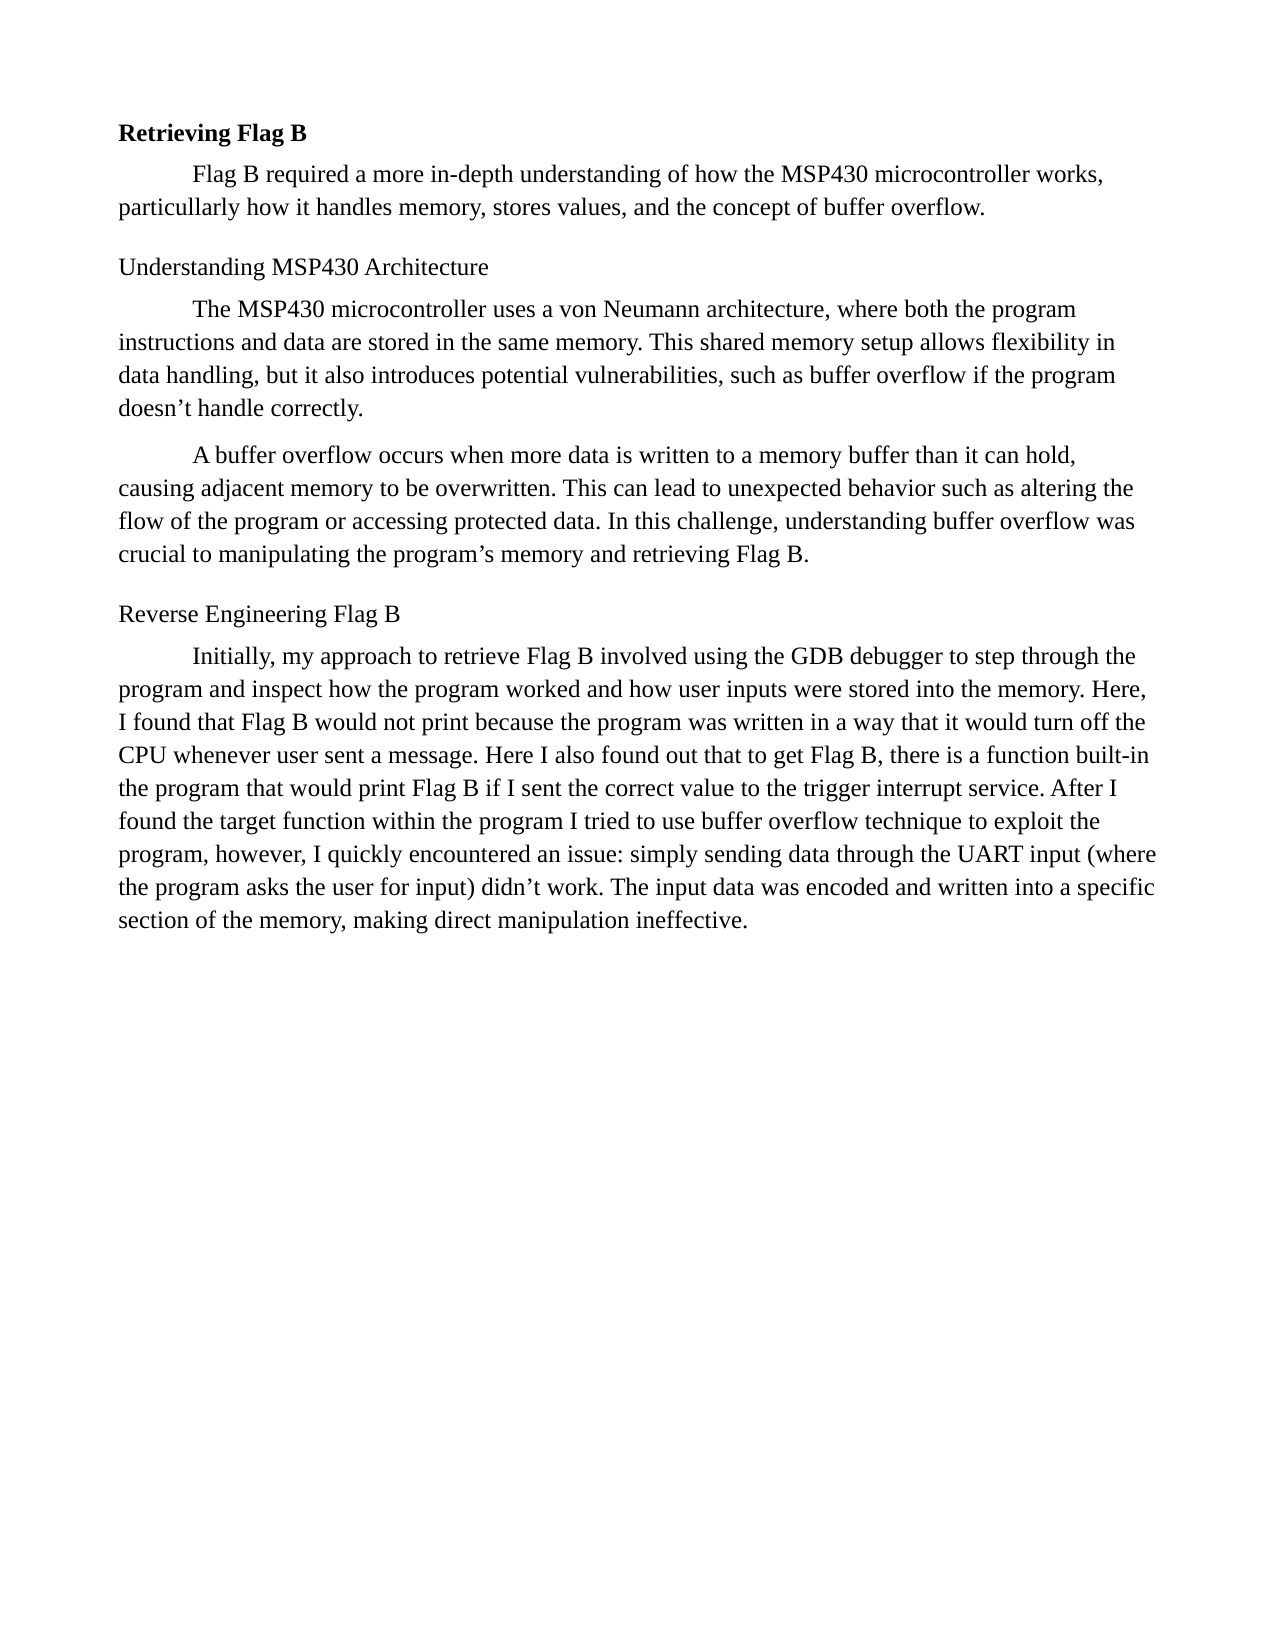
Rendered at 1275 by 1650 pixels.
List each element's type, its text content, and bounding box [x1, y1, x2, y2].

subtitle Understanding MSP430 Architecture [118, 252, 1157, 281]
subtitle Reverse Engineering Flag B [118, 599, 1157, 628]
text The MSP430 microcontroller uses a von Neumann architecture, where both the program instructions and data are stored in the same memory. This shared memory setup allows flexibility in data handling, but it also introduces potential vulnerabilities, such as buffer overflow if the program doesn’t handle correctly. [118, 294, 1157, 422]
subtitle Retrieving Flag B [118, 118, 1157, 147]
text Initially, my approach to retrieve Flag B involved using the GDB debugger to step through the program and inspect how the program worked and how user inputs were stored into the memory. Here, I found that Flag B would not print because the program was written in a way that it would turn off the CPU whenever user sent a message. Here I also found out that to get Flag B, there is a function built-in the program that would print Flag B if I sent the correct value to the trigger interrupt service. After I found the target function within the program I tried to use buffer overflow technique to exploit the program, however, I quickly encountered an issue: simply sending data through the UART input (where the program asks the user for input) didn’t work. The input data was encoded and written into a specific section of the memory, making direct manipulation ineffective. [118, 641, 1157, 934]
text A buffer overflow occurs when more data is written to a memory buffer than it can hold, causing adjacent memory to be overwritten. This can lead to unexpected behavior such as altering the flow of the program or accessing protected data. In this challenge, understanding buffer overflow was crucial to manipulating the program’s memory and retrieving Flag B. [118, 440, 1157, 568]
text Flag B required a more in-depth understanding of how the MSP430 microcontroller works, particullarly how it handles memory, stores values, and the concept of buffer overflow. [118, 159, 1157, 221]
